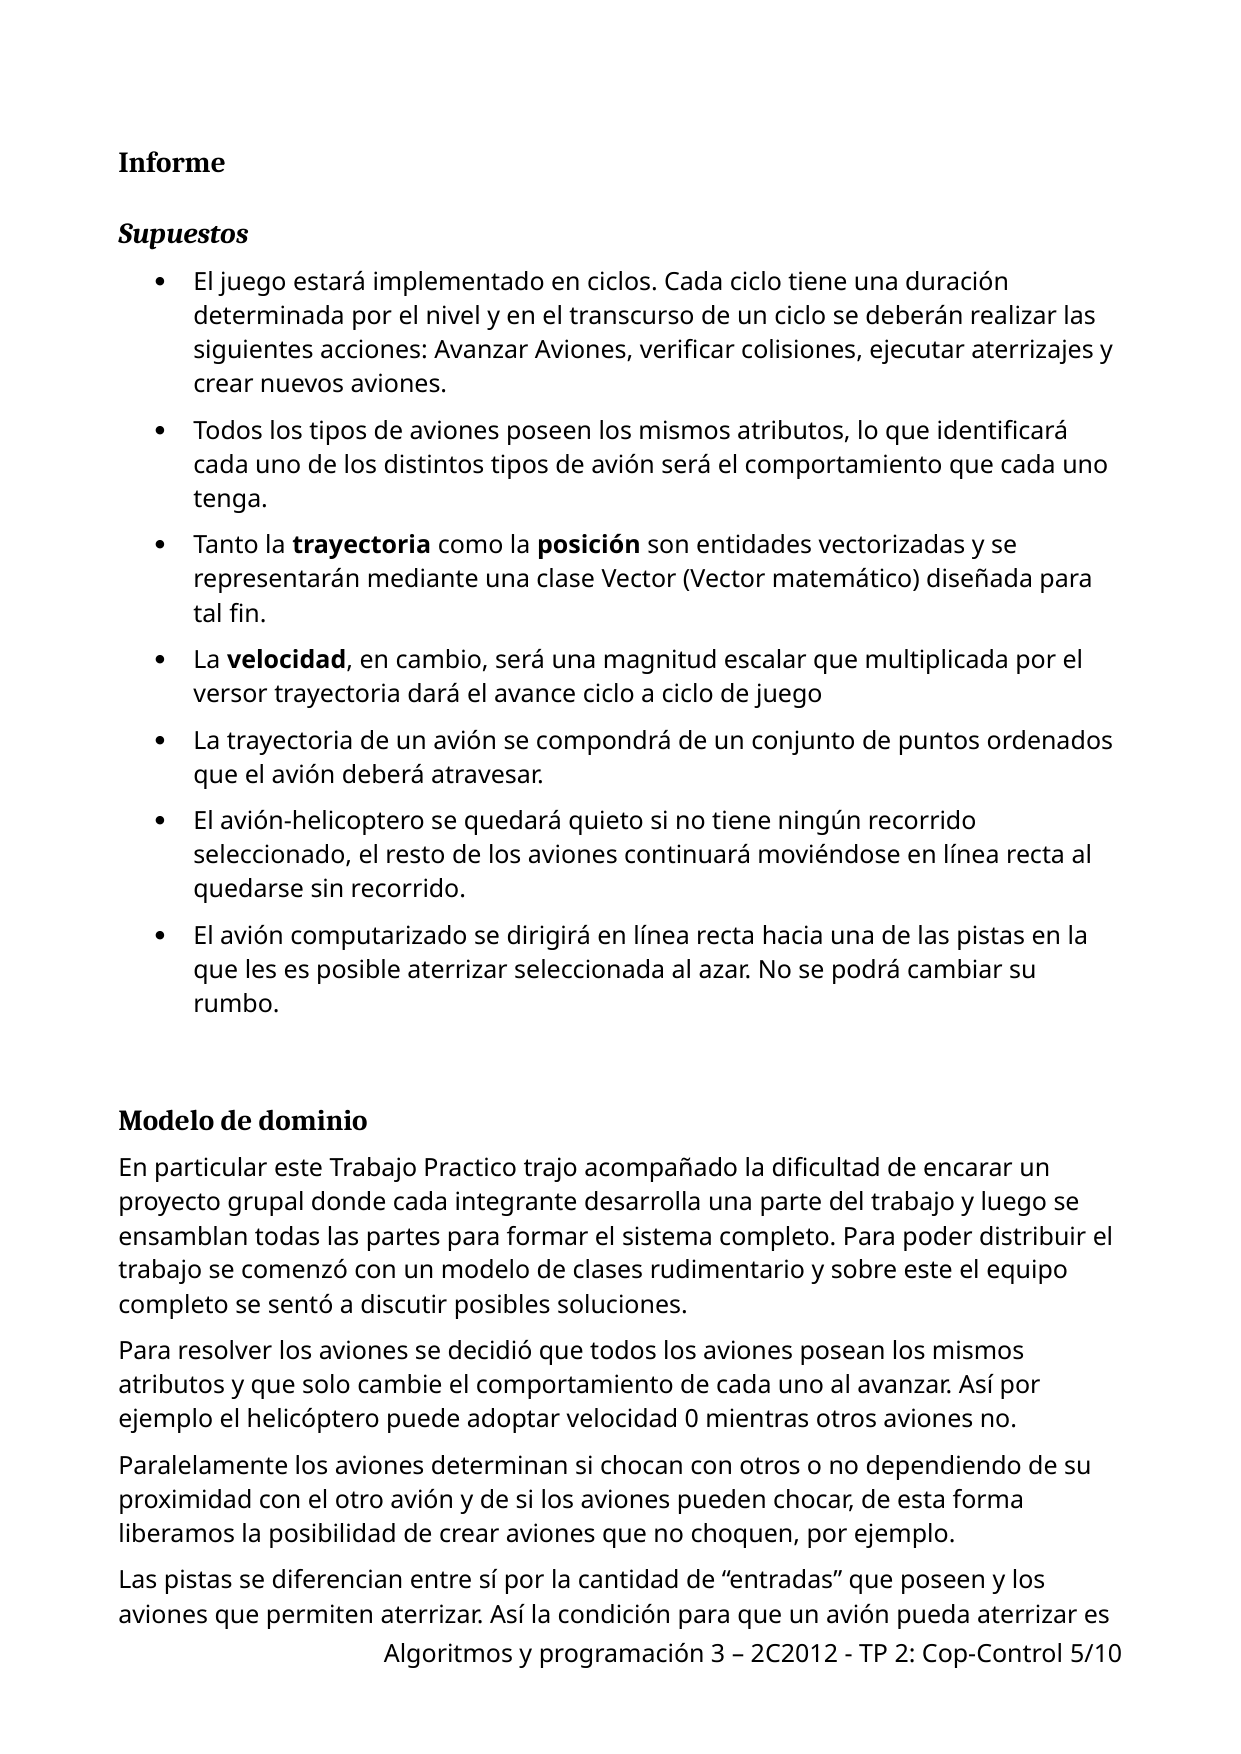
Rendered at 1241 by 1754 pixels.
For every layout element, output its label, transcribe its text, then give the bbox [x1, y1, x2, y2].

text Las pistas se diferencian entre sí por la cantidad de “entradas” que poseen y los aviones que permiten aterrizar. Así la condición para que un avión pueda aterrizar es [118, 1562, 1122, 1630]
list La velocidad, en cambio, será una magnitud escalar que multiplicada por el versor trayectoria dará el avance ciclo a ciclo de juego [156, 642, 1122, 710]
list El juego estará implementado en ciclos. Cada ciclo tiene una duración determinada por el nivel y en el transcurso de un ciclo se deberán realizar las siguientes acciones: Avanzar Aviones, verificar colisiones, ejecutar aterrizajes y crear nuevos aviones. [156, 264, 1122, 400]
list El avión computarizado se dirigirá en línea recta hacia una de las pistas en la que les es posible aterrizar seleccionada al azar. No se podrá cambiar su rumbo. [156, 918, 1122, 1020]
list El avión-helicoptero se quedará quieto si no tiene ningún recorrido seleccionado, el resto de los aviones continuará moviéndose en línea recta al quedarse sin recorrido. [156, 803, 1122, 905]
text En particular este Trabajo Practico trajo acompañado la dificultad de encarar un proyecto grupal donde cada integrante desarrolla una parte del trabajo y luego se ensamblan todas las partes para formar el sistema completo. Para poder distribuir el trabajo se comenzó con un modelo de clases rudimentario y sobre este el equipo completo se sentó a discutir posibles soluciones. [118, 1150, 1122, 1320]
text Para resolver los aviones se decidió que todos los aviones posean los mismos atributos y que solo cambie el comportamiento de cada uno al avanzar. Así por ejemplo el helicóptero puede adoptar velocidad 0 mientras otros aviones no. [118, 1333, 1122, 1435]
list Tanto la trayectoria como la posición son entidades vectorizadas y se representarán mediante una clase Vector (Vector matemático) diseñada para tal fin. [156, 527, 1122, 629]
subtitle Modelo de dominio [118, 1104, 1122, 1137]
list La trayectoria de un avión se compondrá de un conjunto de puntos ordenados que el avión deberá atravesar. [156, 722, 1122, 791]
subtitle Informe [118, 147, 1122, 180]
subtitle Supuestos [118, 218, 1122, 251]
list Todos los tipos de aviones poseen los mismos atributos, lo que identificará cada uno de los distintos tipos de avión será el comportamiento que cada uno tenga. [156, 412, 1122, 514]
text Paralelamente los aviones determinan si chocan con otros o no dependiendo de su proximidad con el otro avión y de si los aviones pueden chocar, de esta forma liberamos la posibilidad de crear aviones que no choquen, por ejemplo. [118, 1447, 1122, 1550]
